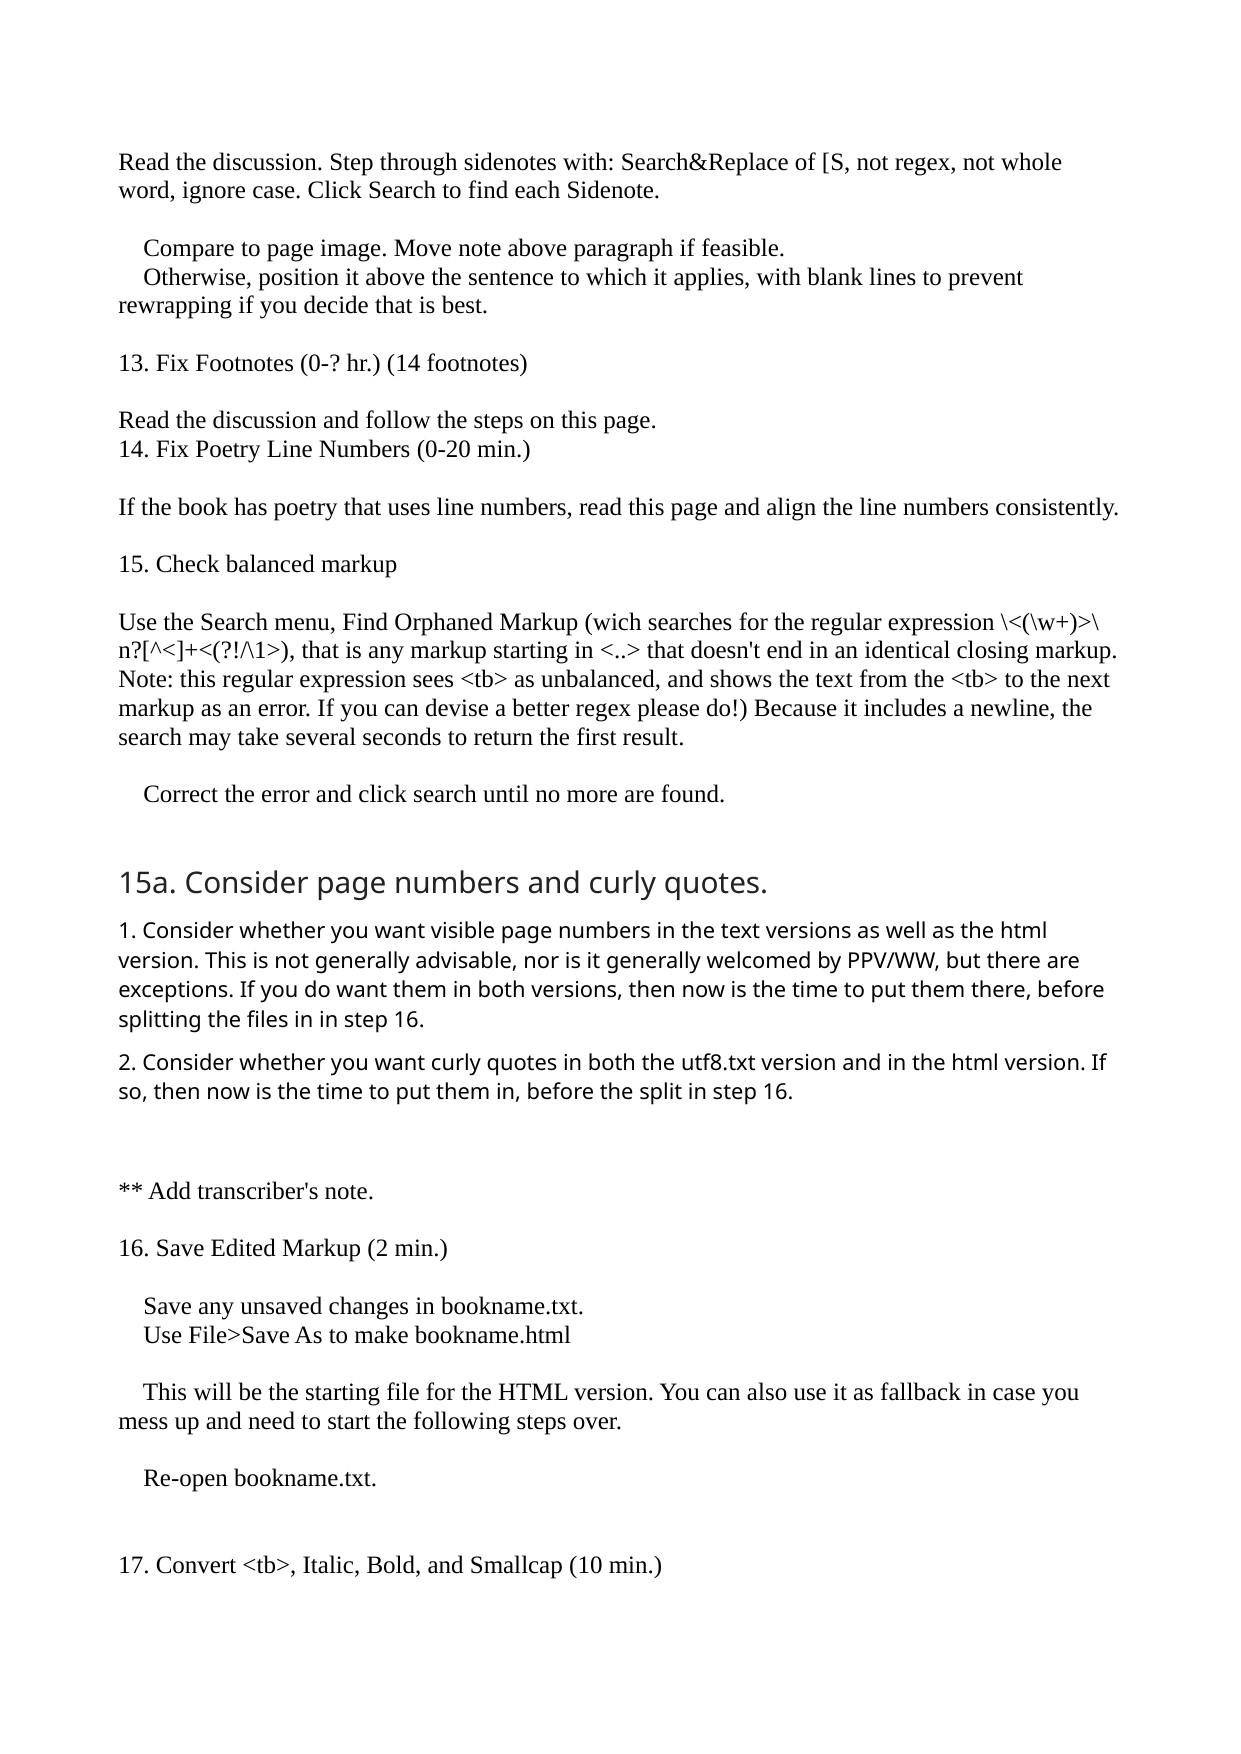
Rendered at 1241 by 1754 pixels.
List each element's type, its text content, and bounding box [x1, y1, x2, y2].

text This will be the starting file for the HTML version. You can also use it as fallback in case you mess up and need to start the following steps over. [118, 1377, 1122, 1435]
text Read the discussion. Step through sidenotes with: Search&Replace of [S, not regex, not whole word, ignore case. Click Search to find each Sidenote. [118, 147, 1122, 204]
text Save any unsaved changes in bookname.txt. [118, 1291, 1122, 1320]
text Re-open bookname.txt. [118, 1463, 1122, 1492]
text Use File>Save As to make bookname.html [118, 1320, 1122, 1348]
subtitle 15a. Consider page numbers and curly quotes. [118, 862, 1122, 902]
text Use the Search menu, Find Orphaned Markup (wich searches for the regular expression \<(\w+)>\n?[^<]+<(?!/\1>), that is any markup starting in <..> that doesn't end in an identical closing markup. Note: this regular expression sees <tb> as unbalanced, and shows the text from the <tb> to the next markup as an error. If you can devise a better regex please do!) Because it includes a newline, the search may take several seconds to return the first result. [118, 607, 1122, 751]
text Read the discussion and follow the steps on this page. [118, 406, 1122, 434]
text 13. Fix Footnotes (0-? hr.) (14 footnotes) [118, 348, 1122, 377]
text 2. Consider whether you want curly quotes in both the utf8.txt version and in the html version. If so, then now is the time to put them in, before the split in step 16. [118, 1046, 1122, 1106]
text 16. Save Edited Markup (2 min.) [118, 1233, 1122, 1262]
text Correct the error and click search until no more are found. [118, 779, 1122, 808]
text 14. Fix Poetry Line Numbers (0-20 min.) [118, 434, 1122, 463]
text 15. Check balanced markup [118, 549, 1122, 578]
text If the book has poetry that uses line numbers, read this page and align the line numbers consistently. [118, 492, 1122, 521]
text 1. Consider whether you want visible page numbers in the text versions as well as the html version. This is not generally advisable, nor is it generally welcomed by PPV/WW, but there are exceptions. If you do want them in both versions, then now is the time to put them there, before splitting the files in in step 16. [118, 915, 1122, 1034]
text Compare to page image. Move note above paragraph if feasible. [118, 233, 1122, 262]
text 17. Convert <tb>, Italic, Bold, and Smallcap (10 min.) [118, 1550, 1122, 1578]
text Otherwise, position it above the sentence to which it applies, with blank lines to prevent rewrapping if you decide that is best. [118, 262, 1122, 319]
text ** Add transcriber's note. [118, 1176, 1122, 1205]
